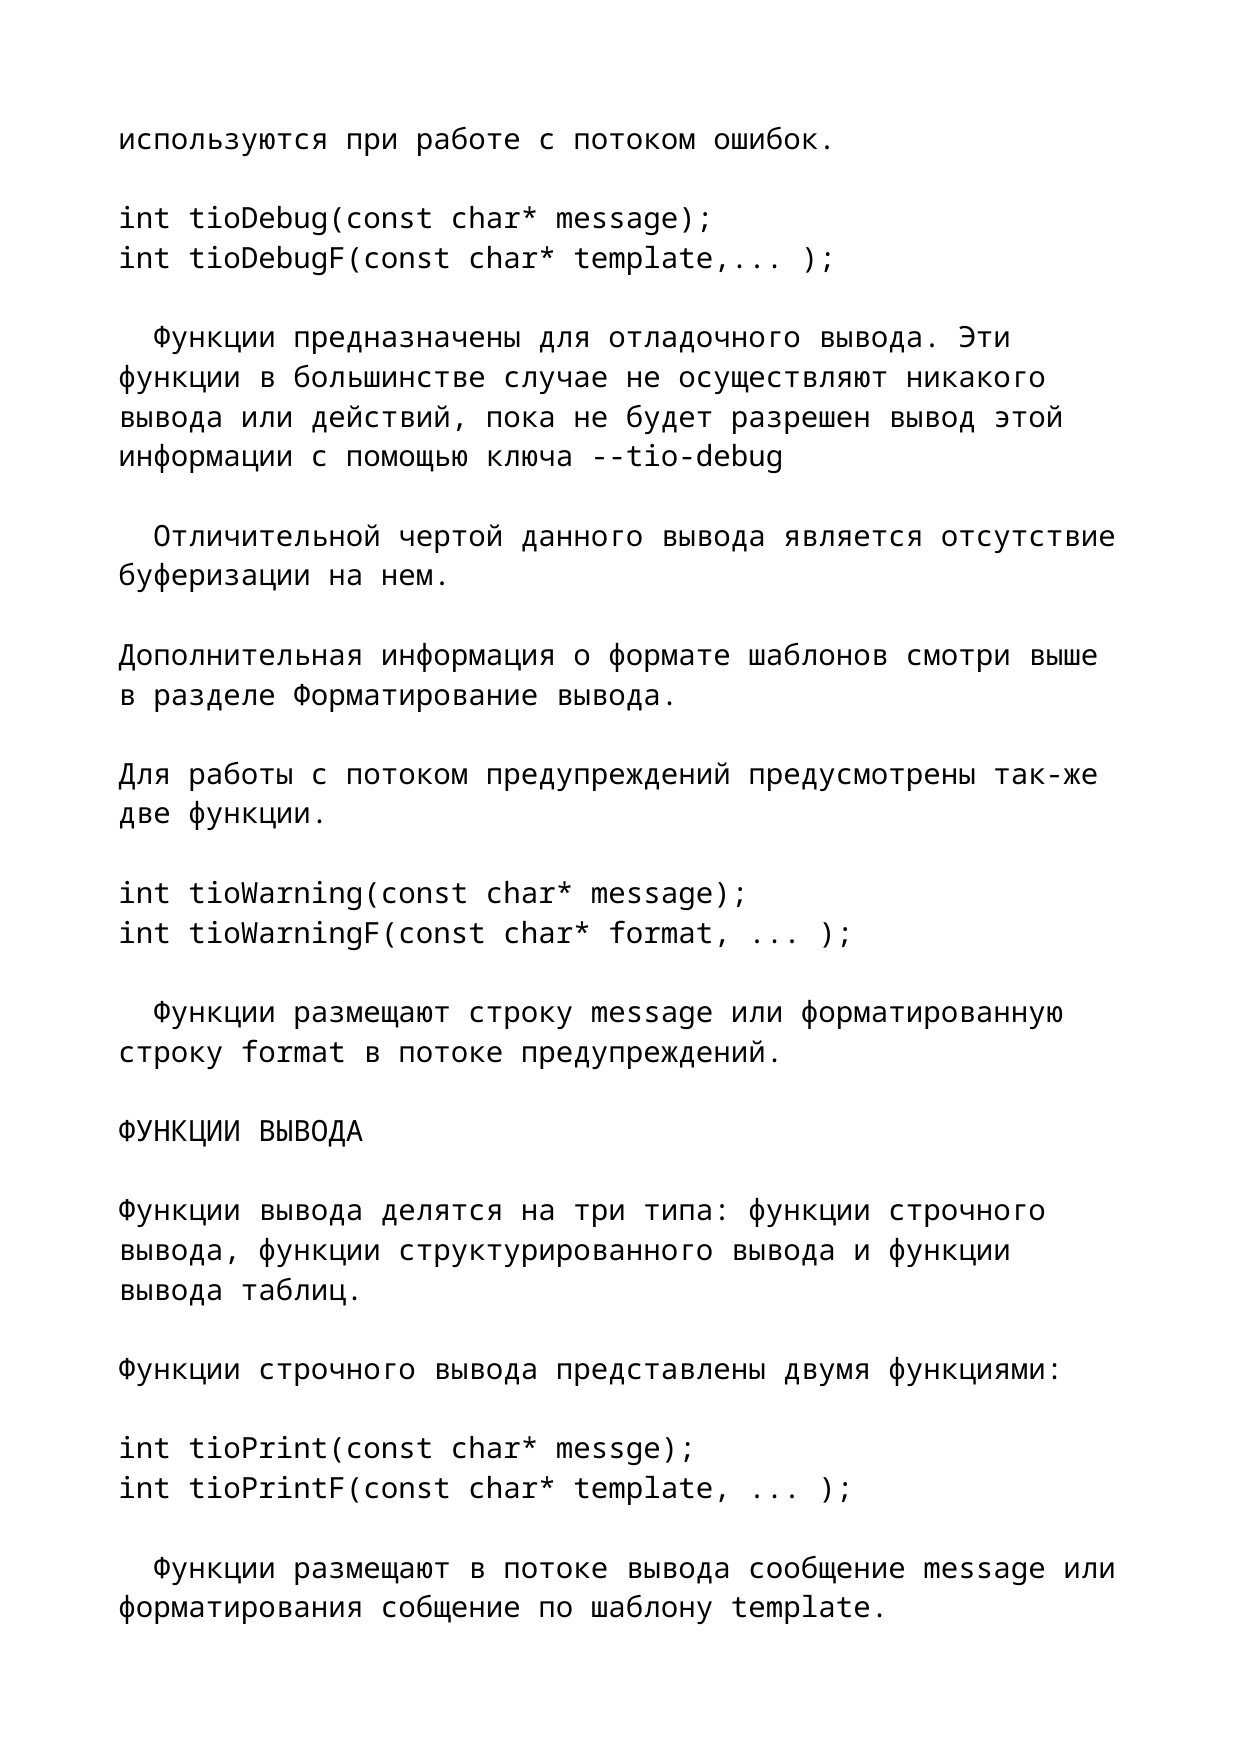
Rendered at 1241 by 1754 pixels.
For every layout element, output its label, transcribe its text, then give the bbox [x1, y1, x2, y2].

title int tioPrintF(const char* template, ... ); [118, 1467, 1122, 1507]
title Функции размещают в потоке вывода сообщение message или форматирования собщение по шаблону template. [118, 1547, 1122, 1626]
title int tioDebug(const char* message); [118, 197, 1122, 237]
title Для работы с потоком предупреждений предусмотрены так-же две функции. [118, 753, 1122, 832]
title Функции вывода делятся на три типа: функции строчного вывода, функции структурированного вывода и функции вывода таблиц. [118, 1190, 1122, 1309]
title Функции строчного вывода представлены двумя функциями: [118, 1348, 1122, 1388]
title Отличительной чертой данного вывода является отсутствие буферизации на нем. [118, 515, 1122, 594]
title ФУНКЦИИ ВЫВОДА [118, 1110, 1122, 1150]
title int tioDebugF(const char* template,... ); [118, 237, 1122, 277]
title Функции предназначены для отладочного вывода. Эти функции в большинстве случае не осуществляют никакого вывода или действий, пока не будет разрешен вывод этой информации с помощью ключа --tio-debug [118, 317, 1122, 475]
title int tioWarning(const char* message); [118, 872, 1122, 912]
title int tioPrint(const char* messge); [118, 1428, 1122, 1467]
title Дополнительная информация о формате шаблонов смотри выше в разделе Форматирование вывода. [118, 634, 1122, 713]
title int tioWarningF(const char* format, ... ); [118, 912, 1122, 952]
title Функции размещают строку message или форматированную строку format в потоке предупреждений. [118, 991, 1122, 1071]
title используются при работе с потоком ошибок. [118, 118, 1122, 158]
